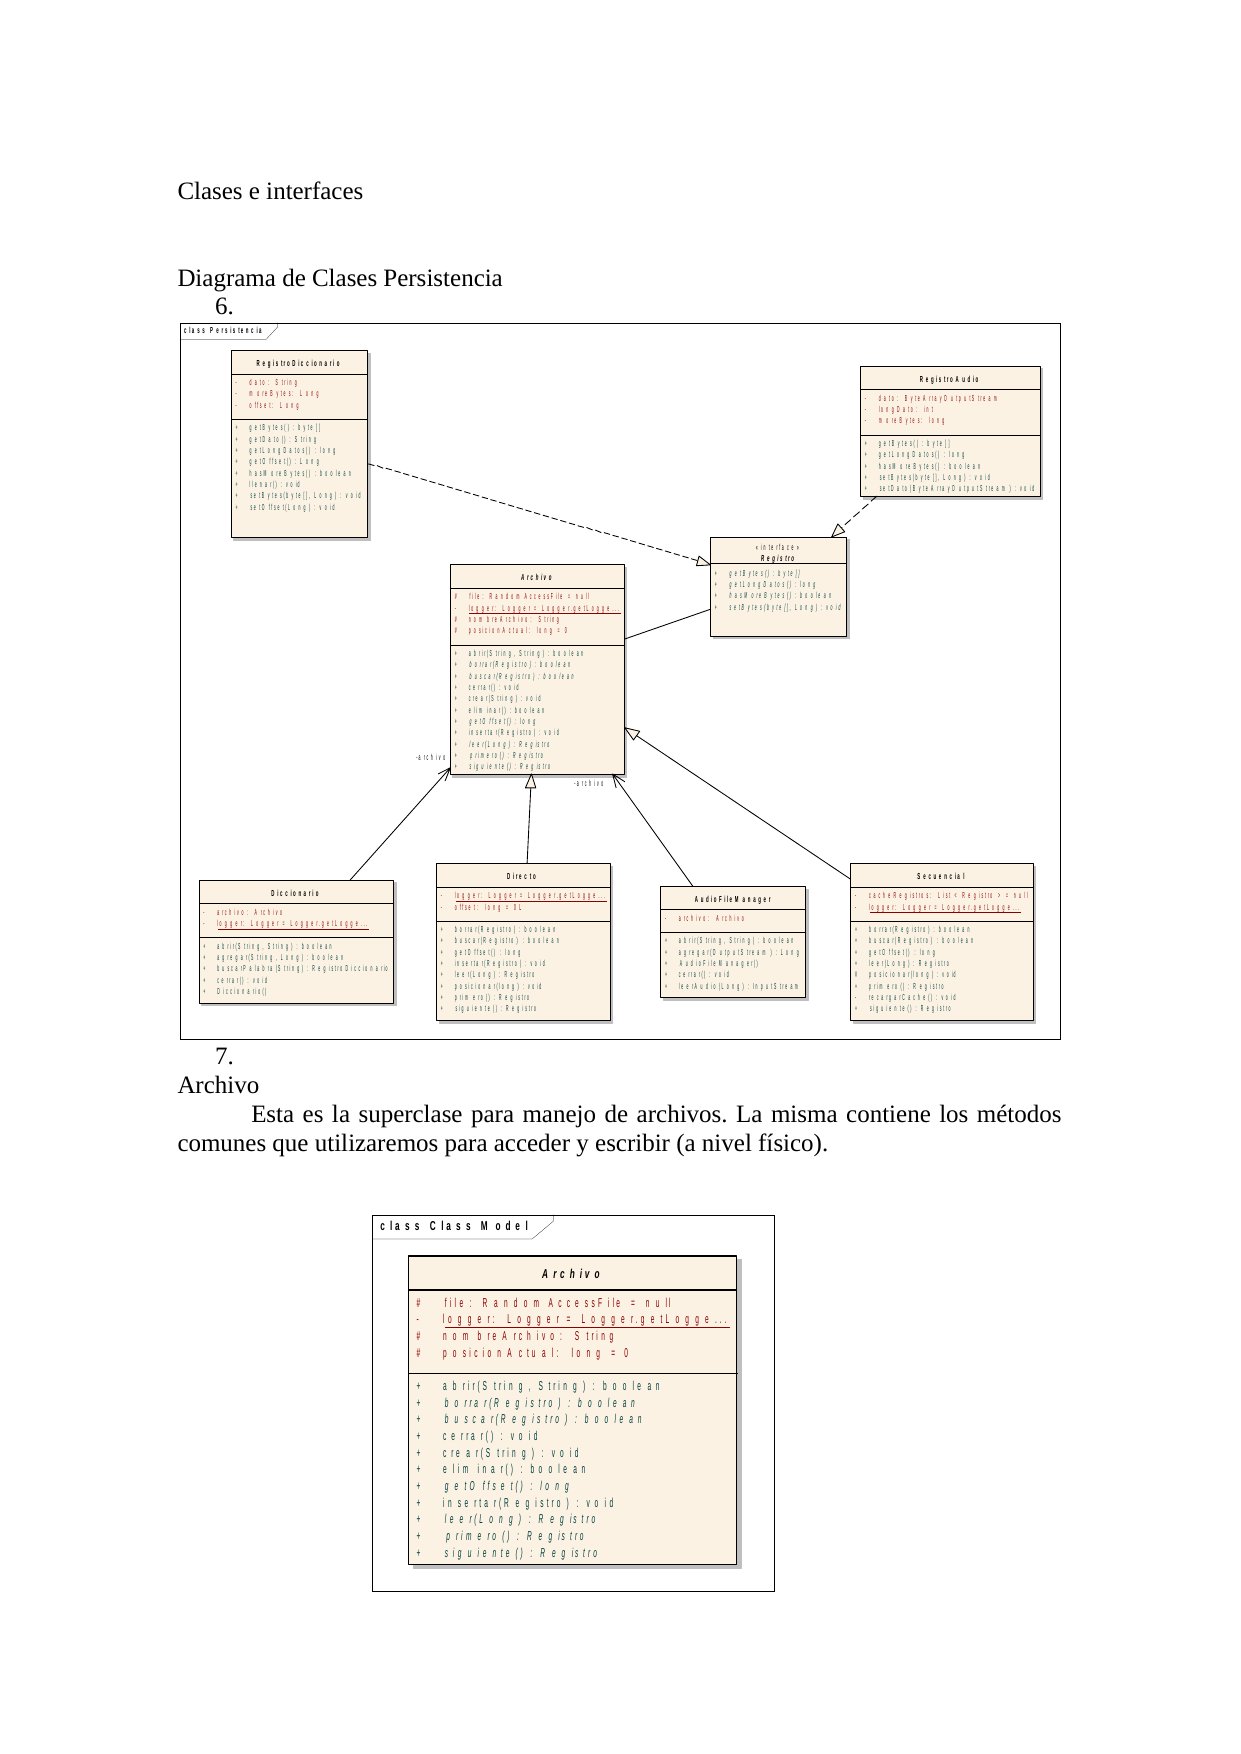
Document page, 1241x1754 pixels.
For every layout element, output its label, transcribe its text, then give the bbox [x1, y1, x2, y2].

text Esta es la superclase para manejo de archivos. La misma contiene los métodos comunes que utilizaremos para acceder y escribir (a nivel físico). [177, 1099, 1063, 1156]
text Diagrama de Clases Persistencia [177, 263, 1063, 291]
text Clases e interfaces [177, 176, 1063, 205]
text Archivo [177, 1070, 1063, 1099]
